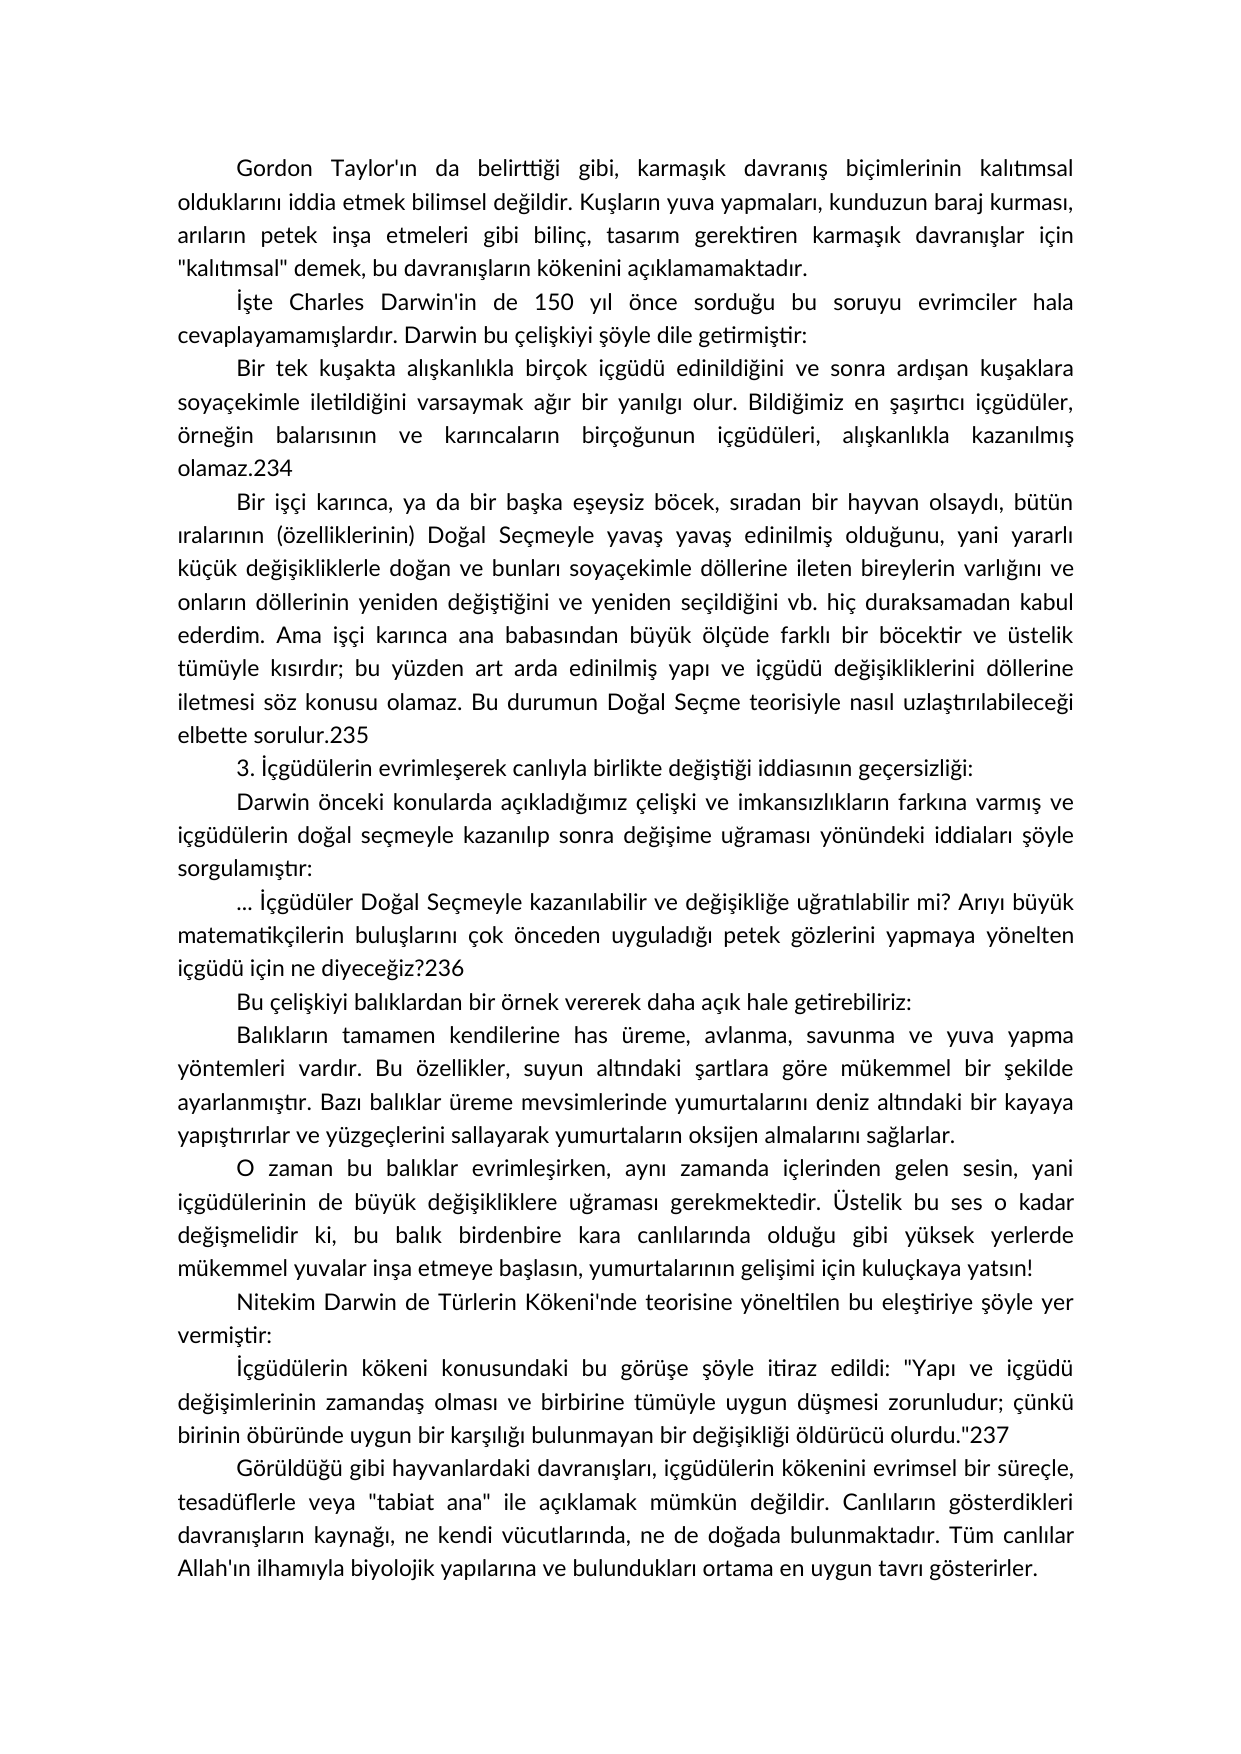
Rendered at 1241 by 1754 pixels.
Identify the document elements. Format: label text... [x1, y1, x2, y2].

text Balıkların tamamen kendilerine has üreme, avlanma, savunma ve yuva yapma yöntemleri vardır. Bu özellikler, suyun altındaki şartlara göre mükemmel bir şekilde ayarlanmıştır. Bazı balıklar üreme mevsimlerinde yumurtalarını deniz altındaki bir kayaya yapıştırırlar ve yüzgeçlerini sallayarak yumurtaların oksijen almalarını sağlarlar. [177, 1017, 1075, 1150]
text Darwin önceki konularda açıkladığımız çelişki ve imkansızlıkların farkına varmış ve içgüdülerin doğal seçmeyle kazanılıp sonra değişime uğraması yönündeki iddiaları şöyle sorgulamıştır: [177, 783, 1075, 883]
text Bu çelişkiyi balıklardan bir örnek vererek daha açık hale getirebiliriz: [177, 983, 1075, 1017]
text Bir işçi karınca, ya da bir başka eşeysiz böcek, sıradan bir hayvan olsaydı, bütün ıralarının (özelliklerinin) Doğal Seçmeyle yavaş yavaş edinilmiş olduğunu, yani yararlı küçük değişikliklerle doğan ve bunları soyaçekimle döllerine ileten bireylerin varlığını ve onların döllerinin yeniden değiştiğini ve yeniden seçildiğini vb. hiç duraksamadan kabul ederdim. Ama işçi karınca ana babasından büyük ölçüde farklı bir böcektir ve üstelik tümüyle kısırdır; bu yüzden art arda edinilmiş yapı ve içgüdü değişikliklerini döllerine iletmesi söz konusu olamaz. Bu durumun Doğal Seçme teorisiyle nasıl uzlaştırılabileceği elbette sorulur.235 [177, 483, 1075, 750]
text Görüldüğü gibi hayvanlardaki davranışları, içgüdülerin kökenini evrimsel bir süreçle, tesadüflerle veya "tabiat ana" ile açıklamak mümkün değildir. Canlıların gösterdikleri davranışların kaynağı, ne kendi vücutlarında, ne de doğada bulunmaktadır. Tüm canlılar Allah'ın ilhamıyla biyolojik yapılarına ve bulundukları ortama en uygun tavrı gösterirler. [177, 1450, 1075, 1583]
text O zaman bu balıklar evrimleşirken, aynı zamanda içlerinden gelen sesin, yani içgüdülerinin de büyük değişikliklere uğraması gerekmektedir. Üstelik bu ses o kadar değişmelidir ki, bu balık birdenbire kara canlılarında olduğu gibi yüksek yerlerde mükemmel yuvalar inşa etmeye başlasın, yumurtalarının gelişimi için kuluçkaya yatsın! [177, 1150, 1075, 1283]
text Bir tek kuşakta alışkanlıkla birçok içgüdü edinildiğini ve sonra ardışan kuşaklara soyaçekimle iletildiğini varsaymak ağır bir yanılgı olur. Bildiğimiz en şaşırtıcı içgüdüler, örneğin balarısının ve karıncaların birçoğunun içgüdüleri, alışkanlıkla kazanılmış olamaz.234 [177, 350, 1075, 483]
text ... İçgüdüler Doğal Seçmeyle kazanılabilir ve değişikliğe uğratılabilir mi? Arıyı büyük matematikçilerin buluşlarını çok önceden uyguladığı petek gözlerini yapmaya yönelten içgüdü için ne diyeceğiz?236 [177, 883, 1075, 983]
text Nitekim Darwin de Türlerin Kökeni'nde teorisine yöneltilen bu eleştiriye şöyle yer vermiştir: [177, 1283, 1075, 1350]
text İşte Charles Darwin'in de 150 yıl önce sorduğu bu soruyu evrimciler hala cevaplayamamışlardır. Darwin bu çelişkiyi şöyle dile getirmiştir: [177, 283, 1075, 350]
text Gordon Taylor'ın da belirttiği gibi, karmaşık davranış biçimlerinin kalıtımsal olduklarını iddia etmek bilimsel değildir. Kuşların yuva yapmaları, kunduzun baraj kurması, arıların petek inşa etmeleri gibi bilinç, tasarım gerektiren karmaşık davranışlar için "kalıtımsal" demek, bu davranışların kökenini açıklamamaktadır. [177, 150, 1075, 283]
text 3. İçgüdülerin evrimleşerek canlıyla birlikte değiştiği iddiasının geçersizliği: [177, 750, 1075, 783]
text İçgüdülerin kökeni konusundaki bu görüşe şöyle itiraz edildi: "Yapı ve içgüdü değişimlerinin zamandaş olması ve birbirine tümüyle uygun düşmesi zorunludur; çünkü birinin öbüründe uygun bir karşılığı bulunmayan bir değişikliği öldürücü olurdu."237 [177, 1350, 1075, 1450]
